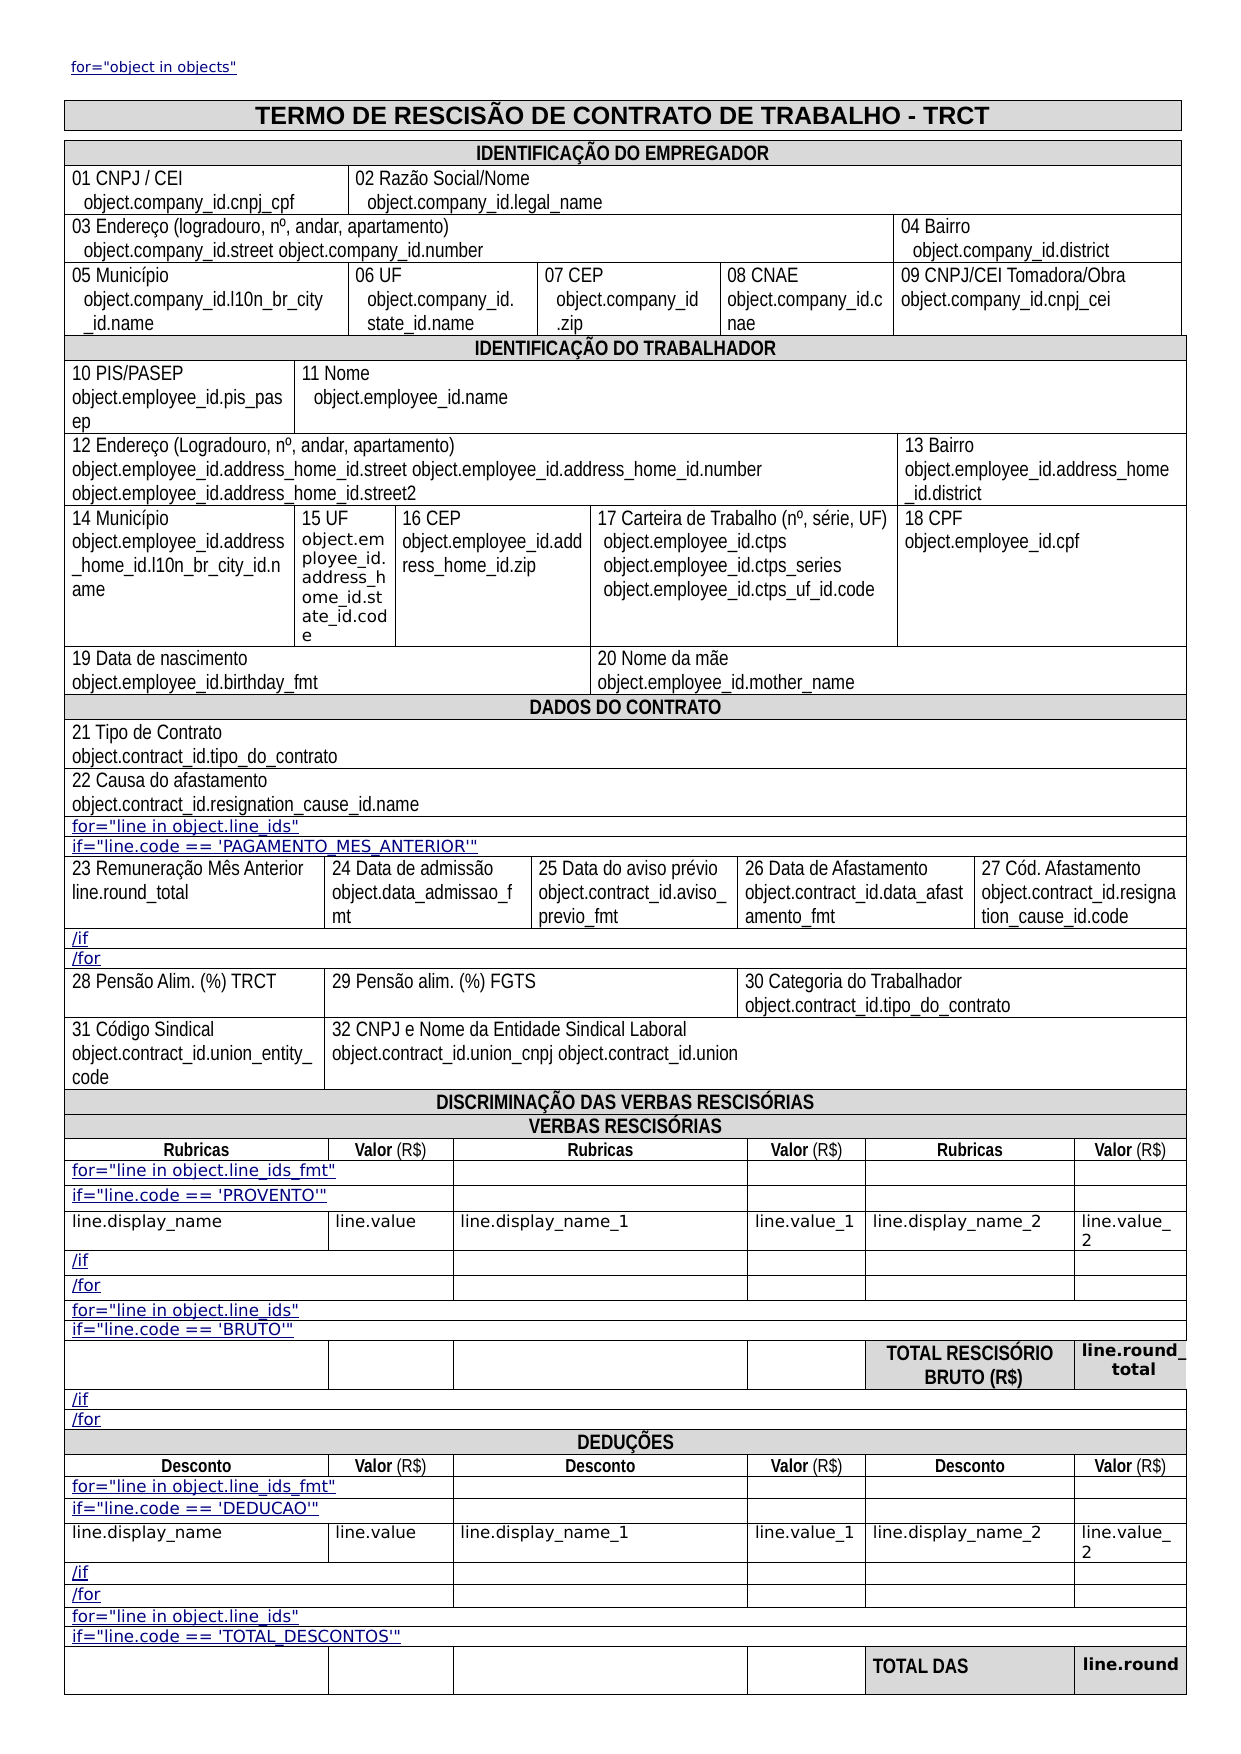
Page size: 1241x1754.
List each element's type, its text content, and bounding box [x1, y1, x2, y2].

table_cell /if [65, 1390, 1186, 1409]
table_cell DEDUÇÕES [65, 1430, 1186, 1454]
table_header TERMO DE RESCISÃO DE CONTRATO DE TRABALHO - TRCT [65, 101, 1181, 130]
table_cell Valor (R$) [1075, 1139, 1186, 1160]
table_cell Rubricas [65, 1139, 328, 1160]
table_cell [454, 1186, 747, 1211]
table_cell line.round_total [1075, 1341, 1186, 1389]
table_cell line.display_name_1 [454, 1212, 747, 1250]
table_cell 13 Bairro object.employee_id.address_home_id.district [898, 434, 1186, 505]
table_cell /for [65, 1585, 453, 1606]
table_cell /for [65, 1276, 453, 1300]
table_cell [454, 1477, 747, 1498]
table_cell 24 Data de admissão object.data_admissao_fmt [325, 857, 531, 928]
table_cell line.display_name_2 [866, 1212, 1074, 1250]
table_cell if="line.code == 'BRUTO'" [65, 1321, 1186, 1340]
table_cell for="line in object.line_ids" [65, 817, 1186, 836]
table_cell Valor (R$) [748, 1455, 865, 1476]
table_cell 03 Endereço (logradouro, nº, andar, apartamento) object.company_id.street object.company_id.number [65, 215, 893, 262]
table_cell [866, 1161, 1074, 1185]
table_cell for="line in object.line_ids" [65, 1301, 1186, 1320]
table_cell 11 Nome object.employee_id.name [295, 361, 1186, 432]
table_cell if="line.code == 'PROVENTO'" [65, 1186, 453, 1211]
table_cell 09 CNPJ/CEI Tomadora/Obra object.company_id.cnpj_cei [894, 263, 1181, 334]
table_cell 04 Bairro object.company_id.district [894, 215, 1181, 262]
table_cell [866, 1276, 1074, 1300]
table_cell 31 Código Sindical object.contract_id.union_entity_code [65, 1018, 324, 1089]
table_cell 19 Data de nascimento object.employee_id.birthday_fmt [65, 647, 590, 694]
table_cell [65, 1647, 328, 1694]
table_cell [454, 1251, 747, 1275]
table_cell 06 UF object.company_id.state_id.name [349, 263, 537, 334]
table_cell [866, 1186, 1074, 1211]
table_cell 26 Data de Afastamento object.contract_id.data_afastamento_fmt [738, 857, 974, 928]
table_cell [748, 1276, 865, 1300]
table_cell line.display_name_2 [866, 1524, 1074, 1562]
table_cell Rubricas [866, 1139, 1074, 1160]
table_cell [866, 1477, 1074, 1498]
table_cell DADOS DO CONTRATO [65, 695, 1186, 719]
table_cell [866, 1499, 1074, 1523]
table_cell /if [65, 1563, 453, 1584]
table_cell [454, 1499, 747, 1523]
table_cell [748, 1499, 865, 1523]
table_cell Valor (R$) [329, 1139, 453, 1160]
table_cell 14 Município object.employee_id.address_home_id.l10n_br_city_id.name [65, 506, 294, 646]
table_cell 16 CEP object.employee_id.address_home_id.zip [396, 506, 590, 646]
table_cell 08 CNAE object.company_id.cnae [721, 263, 893, 334]
table_cell [748, 1186, 865, 1211]
table_cell 07 CEP object.company_id.zip [538, 263, 720, 334]
table_cell TOTAL DAS [866, 1647, 1074, 1694]
table_cell 15 UF object.employee_id.address_home_id.state_id.code [295, 506, 395, 646]
table_cell Rubricas [454, 1139, 747, 1160]
table_cell [454, 1585, 747, 1606]
table_cell 12 Endereço (Logradouro, nº, andar, apartamento) object.employee_id.address_home_id.street object.employee_id.address_home_id.number object.employee_id.address_home_id.street2 [65, 434, 897, 505]
table_cell 01 CNPJ / CEI object.company_id.cnpj_cpf [65, 166, 348, 214]
table_cell [1075, 1477, 1186, 1498]
table_cell 23 Remuneração Mês Anterior line.round_total [65, 857, 324, 928]
text for="object in objects" [71, 59, 1169, 76]
table_cell line.value_1 [748, 1212, 865, 1250]
table_cell Valor (R$) [329, 1455, 453, 1476]
table_cell [454, 1563, 747, 1584]
table_cell [65, 1341, 328, 1389]
table_cell [454, 1647, 747, 1694]
table_cell Valor (R$) [748, 1139, 865, 1160]
table_cell [866, 1251, 1074, 1275]
table_cell [748, 1341, 865, 1389]
table_cell Desconto [866, 1455, 1074, 1476]
table_cell for="line in object.line_ids_fmt" [65, 1161, 453, 1185]
table_cell 28 Pensão Alim. (%) TRCT [65, 969, 324, 1016]
table_cell 21 Tipo de Contrato object.contract_id.tipo_do_contrato [65, 720, 1186, 768]
table_header IDENTIFICAÇÃO DO EMPREGADOR [65, 141, 1181, 165]
table_cell [1075, 1161, 1186, 1185]
table_cell 17 Carteira de Trabalho (nº, série, UF) object.employee_id.ctps object.employee_id.ctps_series object.employee_id.ctps_uf_id.code [591, 506, 897, 646]
table_cell line.display_name [65, 1212, 328, 1250]
table_cell 05 Município object.company_id.l10n_br_city_id.name [65, 263, 348, 334]
table_cell 30 Categoria do Trabalhador object.contract_id.tipo_do_contrato [738, 969, 1186, 1016]
table_cell 25 Data do aviso prévio object.contract_id.aviso_previo_fmt [532, 857, 737, 928]
table_cell DISCRIMINAÇÃO DAS VERBAS RESCISÓRIAS [65, 1090, 1186, 1114]
table_cell 27 Cód. Afastamento object.contract_id.resignation_cause_id.code [975, 857, 1186, 928]
table_cell 20 Nome da mãe object.employee_id.mother_name [591, 647, 1186, 694]
table_cell [748, 1647, 865, 1694]
table_cell [1075, 1585, 1186, 1606]
table_cell [1075, 1276, 1186, 1300]
table_cell 32 CNPJ e Nome da Entidade Sindical Laboral object.contract_id.union_cnpj object.contract_id.union [325, 1018, 1186, 1089]
table_cell Desconto [454, 1455, 747, 1476]
table_cell [1075, 1186, 1186, 1211]
table_header IDENTIFICAÇÃO DO TRABALHADOR [65, 336, 1186, 360]
table_cell [866, 1563, 1074, 1584]
table_cell /if [65, 929, 1186, 948]
table_cell TOTAL RESCISÓRIO BRUTO (R$) [866, 1341, 1074, 1389]
table_cell [748, 1477, 865, 1498]
table_cell [748, 1161, 865, 1185]
table_cell for="line in object.line_ids_fmt" [65, 1477, 453, 1498]
table_cell [1075, 1499, 1186, 1523]
table_cell line.value_2 [1075, 1524, 1186, 1562]
table_cell [329, 1341, 453, 1389]
table_cell line.display_name [65, 1524, 328, 1562]
table_cell [748, 1563, 865, 1584]
table_cell 29 Pensão alim. (%) FGTS [325, 969, 737, 1016]
table_cell Desconto [65, 1455, 328, 1476]
table_cell [454, 1276, 747, 1300]
table_cell VERBAS RESCISÓRIAS [65, 1115, 1186, 1138]
table_cell [454, 1161, 747, 1185]
table_cell [866, 1585, 1074, 1606]
table_cell /if [65, 1251, 453, 1275]
table_cell line.display_name_1 [454, 1524, 747, 1562]
table_cell 22 Causa do afastamento object.contract_id.resignation_cause_id.name [65, 769, 1186, 816]
table_cell [1075, 1251, 1186, 1275]
table_cell 10 PIS/PASEP object.employee_id.pis_pasep [65, 361, 294, 432]
table_cell Valor (R$) [1075, 1455, 1186, 1476]
table_cell [1075, 1563, 1186, 1584]
table_cell 02 Razão Social/Nome object.company_id.legal_name [349, 166, 1181, 214]
table_cell 18 CPF object.employee_id.cpf [898, 506, 1186, 646]
table_cell line.value [329, 1524, 453, 1562]
table_cell line.value [329, 1212, 453, 1250]
table_cell [454, 1341, 747, 1389]
table_cell [329, 1647, 453, 1694]
table_cell line.value_1 [748, 1524, 865, 1562]
table_cell if="line.code == 'DEDUCAO'" [65, 1499, 453, 1523]
table_cell for="line in object.line_ids" [65, 1608, 1186, 1626]
table_cell [748, 1585, 865, 1606]
table_cell line.value_2 [1075, 1212, 1186, 1250]
table_cell [748, 1251, 865, 1275]
table_cell if="line.code == 'TOTAL_DESCONTOS'" [65, 1627, 1186, 1646]
table_cell if="line.code == 'PAGAMENTO_MES_ANTERIOR'" [65, 837, 1186, 856]
table_cell /for [65, 949, 1186, 968]
table_cell /for [65, 1410, 1186, 1429]
table_cell line.round [1075, 1647, 1186, 1694]
